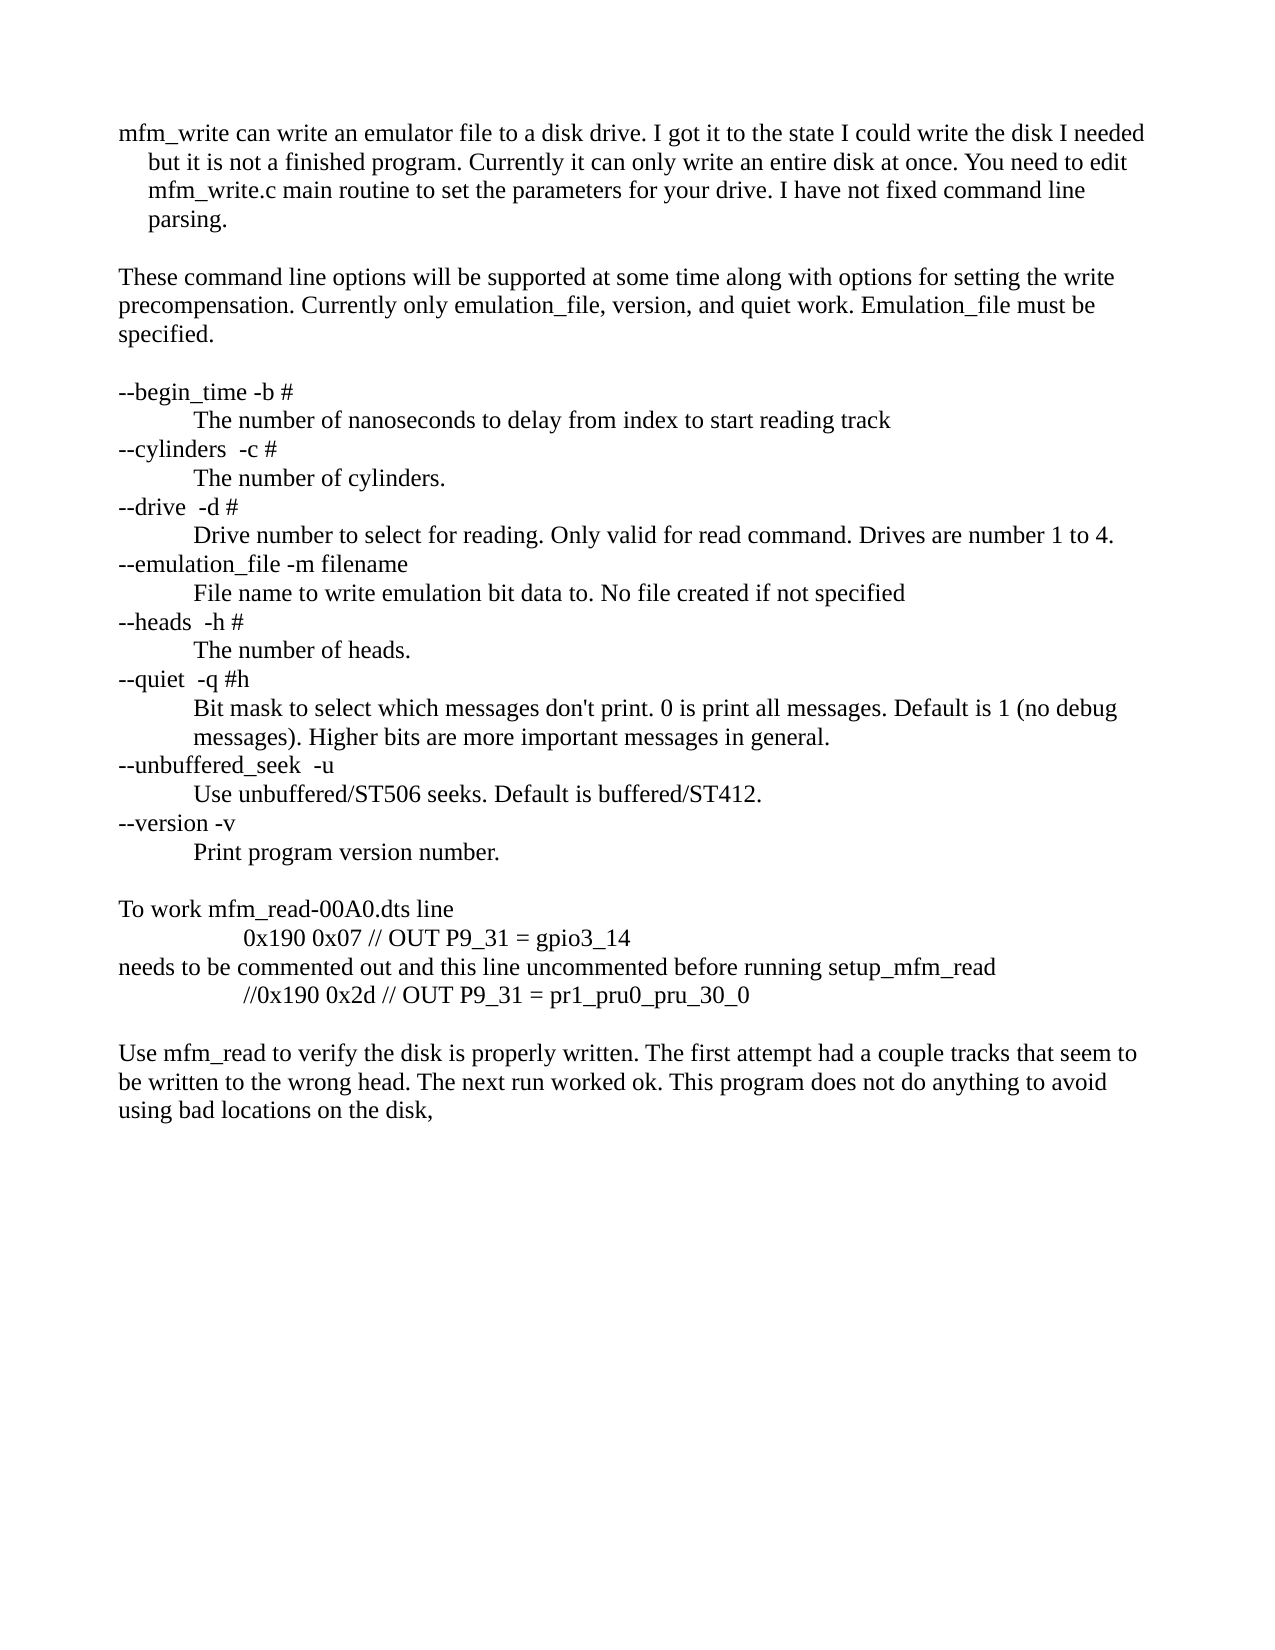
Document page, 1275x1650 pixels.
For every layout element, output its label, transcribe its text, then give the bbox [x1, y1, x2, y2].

text The number of nanoseconds to delay from index to start reading track [193, 406, 1157, 434]
text mfm_write can write an emulator file to a disk drive. I got it to the state I could write the disk I needed but it is not a finished program. Currently it can only write an entire disk at once. You need to edit mfm_write.c main routine to set the parameters for your drive. I have not fixed command line parsing. [118, 118, 1157, 233]
text --quiet -q #h [118, 664, 1157, 693]
text --heads -h # [118, 607, 1157, 636]
text File name to write emulation bit data to. No file created if not specified [193, 578, 1157, 607]
text Drive number to select for reading. Only valid for read command. Drives are number 1 to 4. [193, 521, 1157, 549]
text Use unbuffered/ST506 seeks. Default is buffered/ST412. [193, 779, 1157, 808]
text --version -v [118, 808, 1157, 837]
text The number of heads. [193, 636, 1157, 664]
text 0x190 0x07 // OUT P9_31 = gpio3_14 [118, 923, 1157, 952]
text --cylinders -c # [118, 434, 1157, 463]
text To work mfm_read-00A0.dts line [118, 894, 1157, 923]
text The number of cylinders. [193, 463, 1157, 492]
text --begin_time -b # [118, 377, 1157, 406]
text //0x190 0x2d // OUT P9_31 = pr1_pru0_pru_30_0 [118, 981, 1157, 1009]
text --drive -d # [118, 492, 1157, 521]
text Bit mask to select which messages don't print. 0 is print all messages. Default is 1 (no debug messages). Higher bits are more important messages in general. [193, 693, 1157, 751]
text --emulation_file -m filename [118, 549, 1157, 578]
text --unbuffered_seek -u [118, 751, 1157, 779]
text Use mfm_read to verify the disk is properly written. The first attempt had a couple tracks that seem to be written to the wrong head. The next run worked ok. This program does not do anything to avoid using bad locations on the disk, [118, 1038, 1157, 1124]
text needs to be commented out and this line uncommented before running setup_mfm_read [118, 952, 1157, 981]
text Print program version number. [193, 837, 1157, 866]
text These command line options will be supported at some time along with options for setting the write precompensation. Currently only emulation_file, version, and quiet work. Emulation_file must be specified. [118, 262, 1157, 348]
